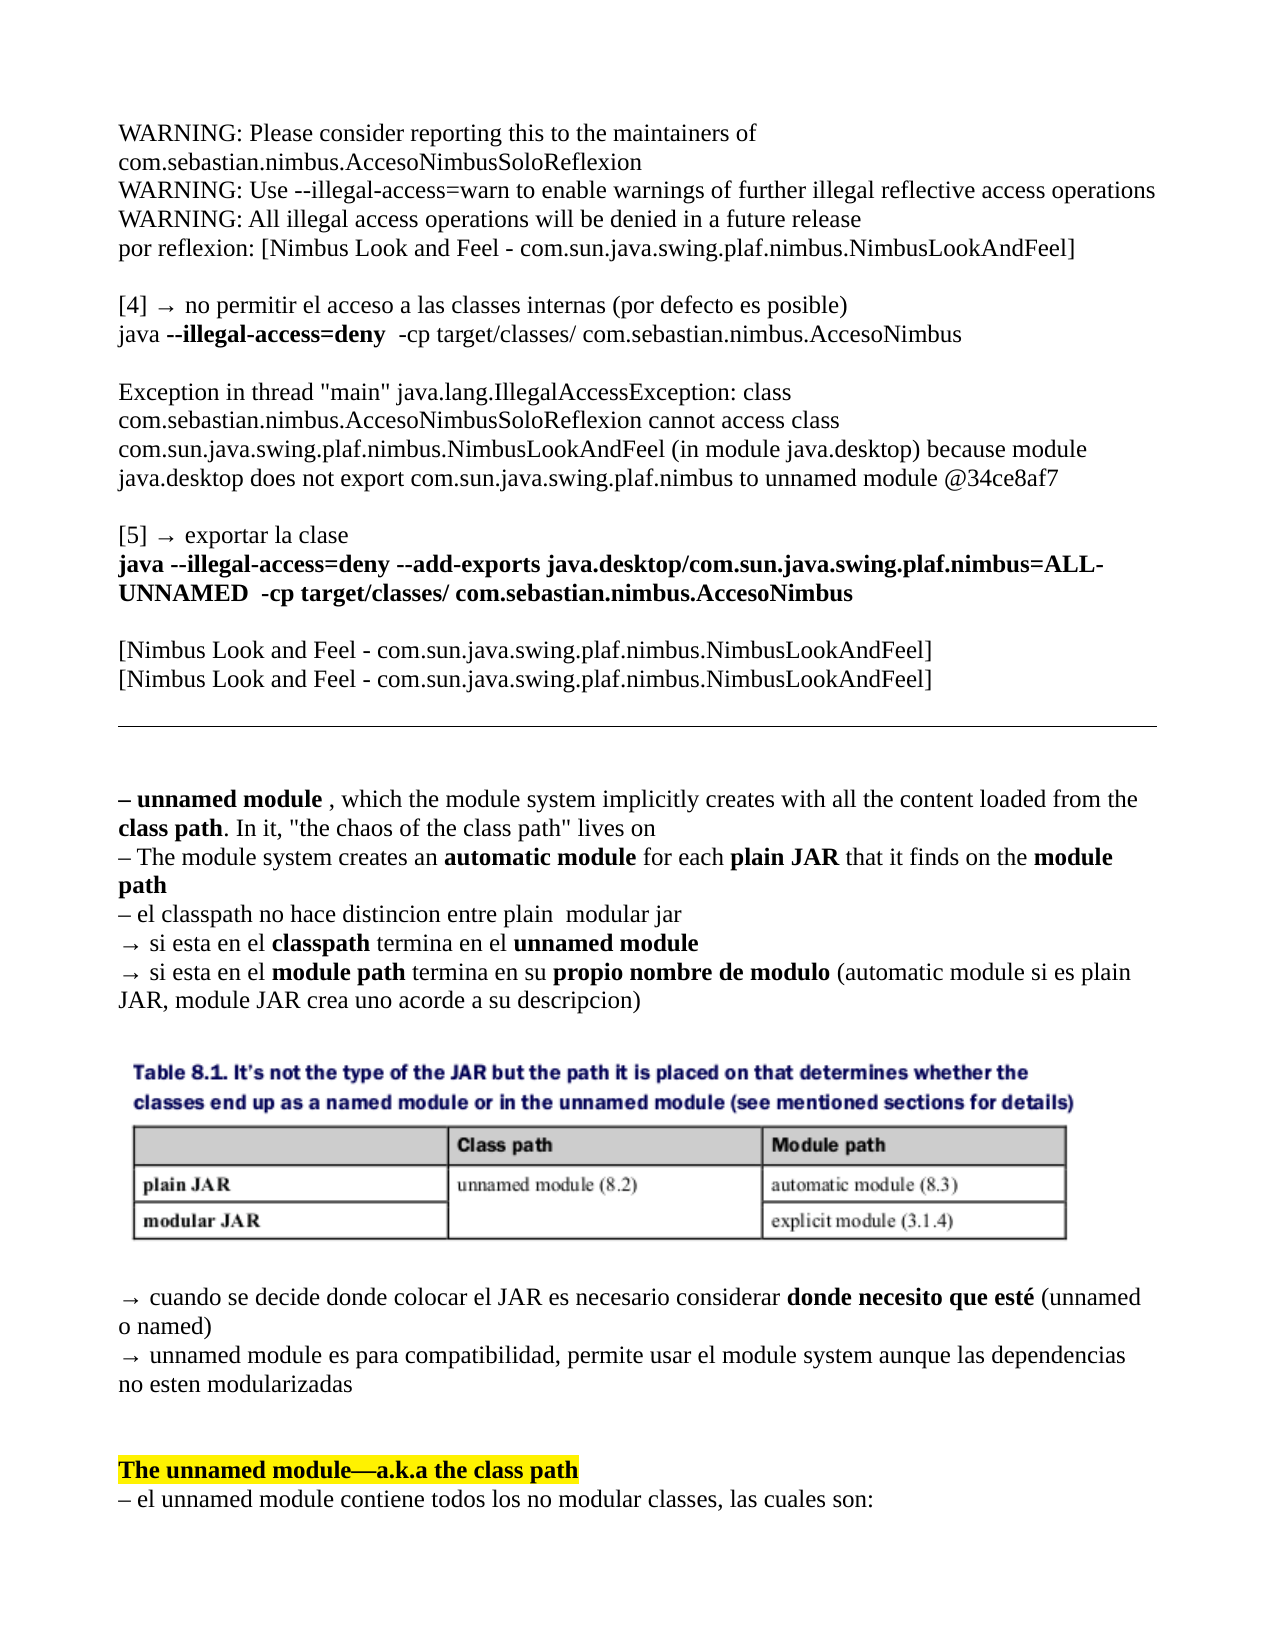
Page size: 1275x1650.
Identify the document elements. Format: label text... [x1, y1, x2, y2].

picture [118, 1042, 1086, 1254]
text – el unnamed module contiene todos los no modular classes, las cuales son: [118, 1484, 1157, 1512]
text – el classpath no hace distincion entre plain modular jar [118, 899, 1157, 928]
text → si esta en el classpath termina en el unnamed module [118, 928, 1157, 957]
text java --illegal-access=deny -cp target/classes/ com.sebastian.nimbus.AccesoNimbus [118, 319, 1157, 348]
text WARNING: Please consider reporting this to the maintainers of com.sebastian.nimbus.AccesoNimbusSoloReflexion [118, 118, 1157, 176]
text The unnamed module—a.k.a the class path [118, 1455, 1157, 1484]
text → cuando se decide donde colocar el JAR es necesario considerar donde necesito que esté (unnamed o named) [118, 1282, 1157, 1340]
text [Nimbus Look and Feel - com.sun.java.swing.plaf.nimbus.NimbusLookAndFeel] [118, 664, 1157, 693]
text [5] → exportar la clase [118, 521, 1157, 549]
text WARNING: Use --illegal-access=warn to enable warnings of further illegal reflective access operations [118, 176, 1157, 204]
text por reflexion: [Nimbus Look and Feel - com.sun.java.swing.plaf.nimbus.NimbusLookAndFeel] [118, 233, 1157, 262]
text – unnamed module , which the module system implicitly creates with all the content loaded from the class path. In it, "the chaos of the class path" lives on [118, 784, 1157, 842]
text [Nimbus Look and Feel - com.sun.java.swing.plaf.nimbus.NimbusLookAndFeel] [118, 636, 1157, 664]
text → si esta en el module path termina en su propio nombre de modulo (automatic module si es plain JAR, module JAR crea uno acorde a su descripcion) [118, 957, 1157, 1014]
text WARNING: All illegal access operations will be denied in a future release [118, 204, 1157, 233]
text [4] → no permitir el acceso a las classes internas (por defecto es posible) [118, 291, 1157, 319]
text – The module system creates an automatic module for each plain JAR that it finds on the module path [118, 842, 1157, 899]
text Exception in thread "main" java.lang.IllegalAccessException: class com.sebastian.nimbus.AccesoNimbusSoloReflexion cannot access class com.sun.java.swing.plaf.nimbus.NimbusLookAndFeel (in module java.desktop) because module java.desktop does not export com.sun.java.swing.plaf.nimbus to unnamed module @34ce8af7 [118, 377, 1157, 492]
text java --illegal-access=deny --add-exports java.desktop/com.sun.java.swing.plaf.nimbus=ALL-UNNAMED -cp target/classes/ com.sebastian.nimbus.AccesoNimbus [118, 549, 1157, 607]
text → unnamed module es para compatibilidad, permite usar el module system aunque las dependencias no esten modularizadas [118, 1340, 1157, 1397]
